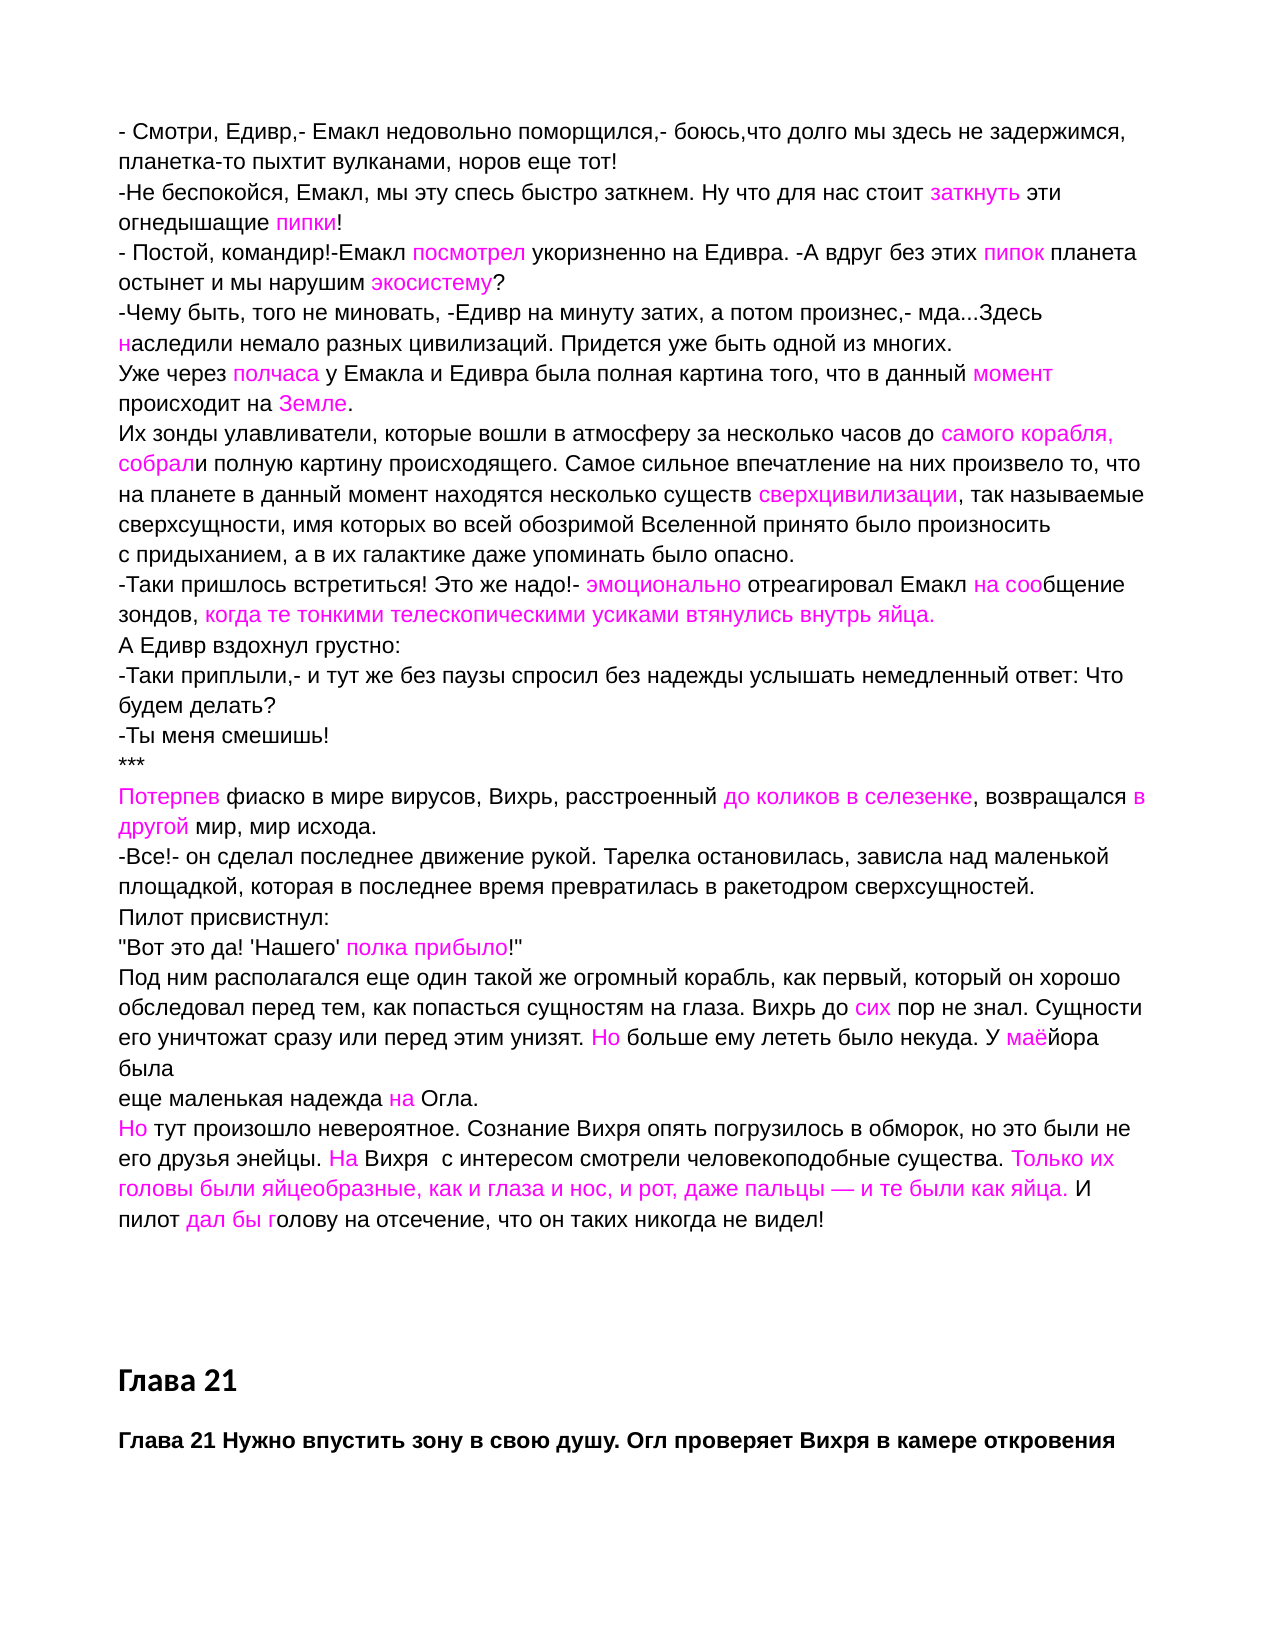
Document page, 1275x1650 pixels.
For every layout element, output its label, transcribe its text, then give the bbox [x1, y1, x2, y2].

text - Постой, командир!-Емакл посмотрел укоризненно на Едивра. -А вдруг без этих пипок планета остынет и мы нарушим экосистему? [118, 239, 1157, 296]
text Уже через полчаса у Емакла и Едивра была полная картина того, что в данный момент происходит на Земле. [118, 360, 1157, 416]
text Глава 21 [118, 1359, 1157, 1400]
text "Вот это да! 'Нашего' полка прибыло!" [118, 934, 1157, 960]
text с придыханием, а в их галактике даже упоминать было опасно. [118, 541, 1157, 567]
text Но тут произошло невероятное. Сознание Вихря опять погрузилось в обморок, но это были не его друзья энейцы. На Вихря с интересом смотрели человекоподобные существа. Только их головы были яйцеобразные, как и глаза и нос, и рот, даже пальцы — и те были как яйца. И пилот дал бы голову на отсечение, что он таких никогда не видел! [118, 1115, 1157, 1232]
text еще маленькая надежда на Огла. [118, 1085, 1157, 1111]
text - Смотри, Едивр,- Емакл недовольно поморщился,- боюсь,что долго мы здесь не задержимся, планетка-то пыхтит вулканами, норов еще тот! [118, 118, 1157, 175]
text -Таки приплыли,- и тут же без паузы спросил без надежды услышать немедленный ответ: Что будем делать? [118, 662, 1157, 718]
text -Не беспокойся, Емакл, мы эту спесь быстро заткнем. Ну что для нас стоит заткнуть эти огнедышащие пипки! [118, 178, 1157, 235]
text -Чему быть, того не миновать, -Едивр на минуту затих, а потом произнес,- мда...Здесь наследили немало разных цивилизаций. Придется уже быть одной из многих. [118, 299, 1157, 356]
text Под ним располагался еще один такой же огромный корабль, как первый, который он хорошо обследовал перед тем, как попасться сущностям на глаза. Вихрь до сих пор не знал. Сущности его уничтожат сразу или перед этим унизят. Но больше ему лететь было некуда. У маёйора была [118, 964, 1157, 1081]
text Потерпев фиаско в мире вирусов, Вихрь, расстроенный до коликов в селезенке, возвращался в другой мир, мир исхода. [118, 783, 1157, 839]
text Их зонды улавливатели, которые вошли в атмосферу за несколько часов до самого корабля, собрали полную картину происходящего. Самое сильное впечатление на них произвело то, что на планете в данный момент находятся несколько существ сверхцивилизации, так называемые сверхсущности, имя которых во всей обозримой Вселенной принято было произносить [118, 420, 1157, 537]
text А Едивр вздохнул грустно: [118, 632, 1157, 658]
text -Все!- он сделал последнее движение рукой. Тарелка остановилась, зависла над маленькой площадкой, которая в последнее время превратилась в ракетодром сверхсущностей. [118, 843, 1157, 900]
text -Ты меня смешишь! [118, 722, 1157, 749]
text Глава 21 Нужно впустить зону в свою душу. Огл проверяет Вихря в камере откровения [118, 1427, 1157, 1453]
text Пилот присвистнул: [118, 903, 1157, 930]
text -Таки пришлось встретиться! Это же надо!- эмоционально отреагировал Емакл на сообщение зондов, когда те тонкими телескопическими усиками втянулись внутрь яйца. [118, 571, 1157, 628]
text *** [118, 752, 1157, 779]
